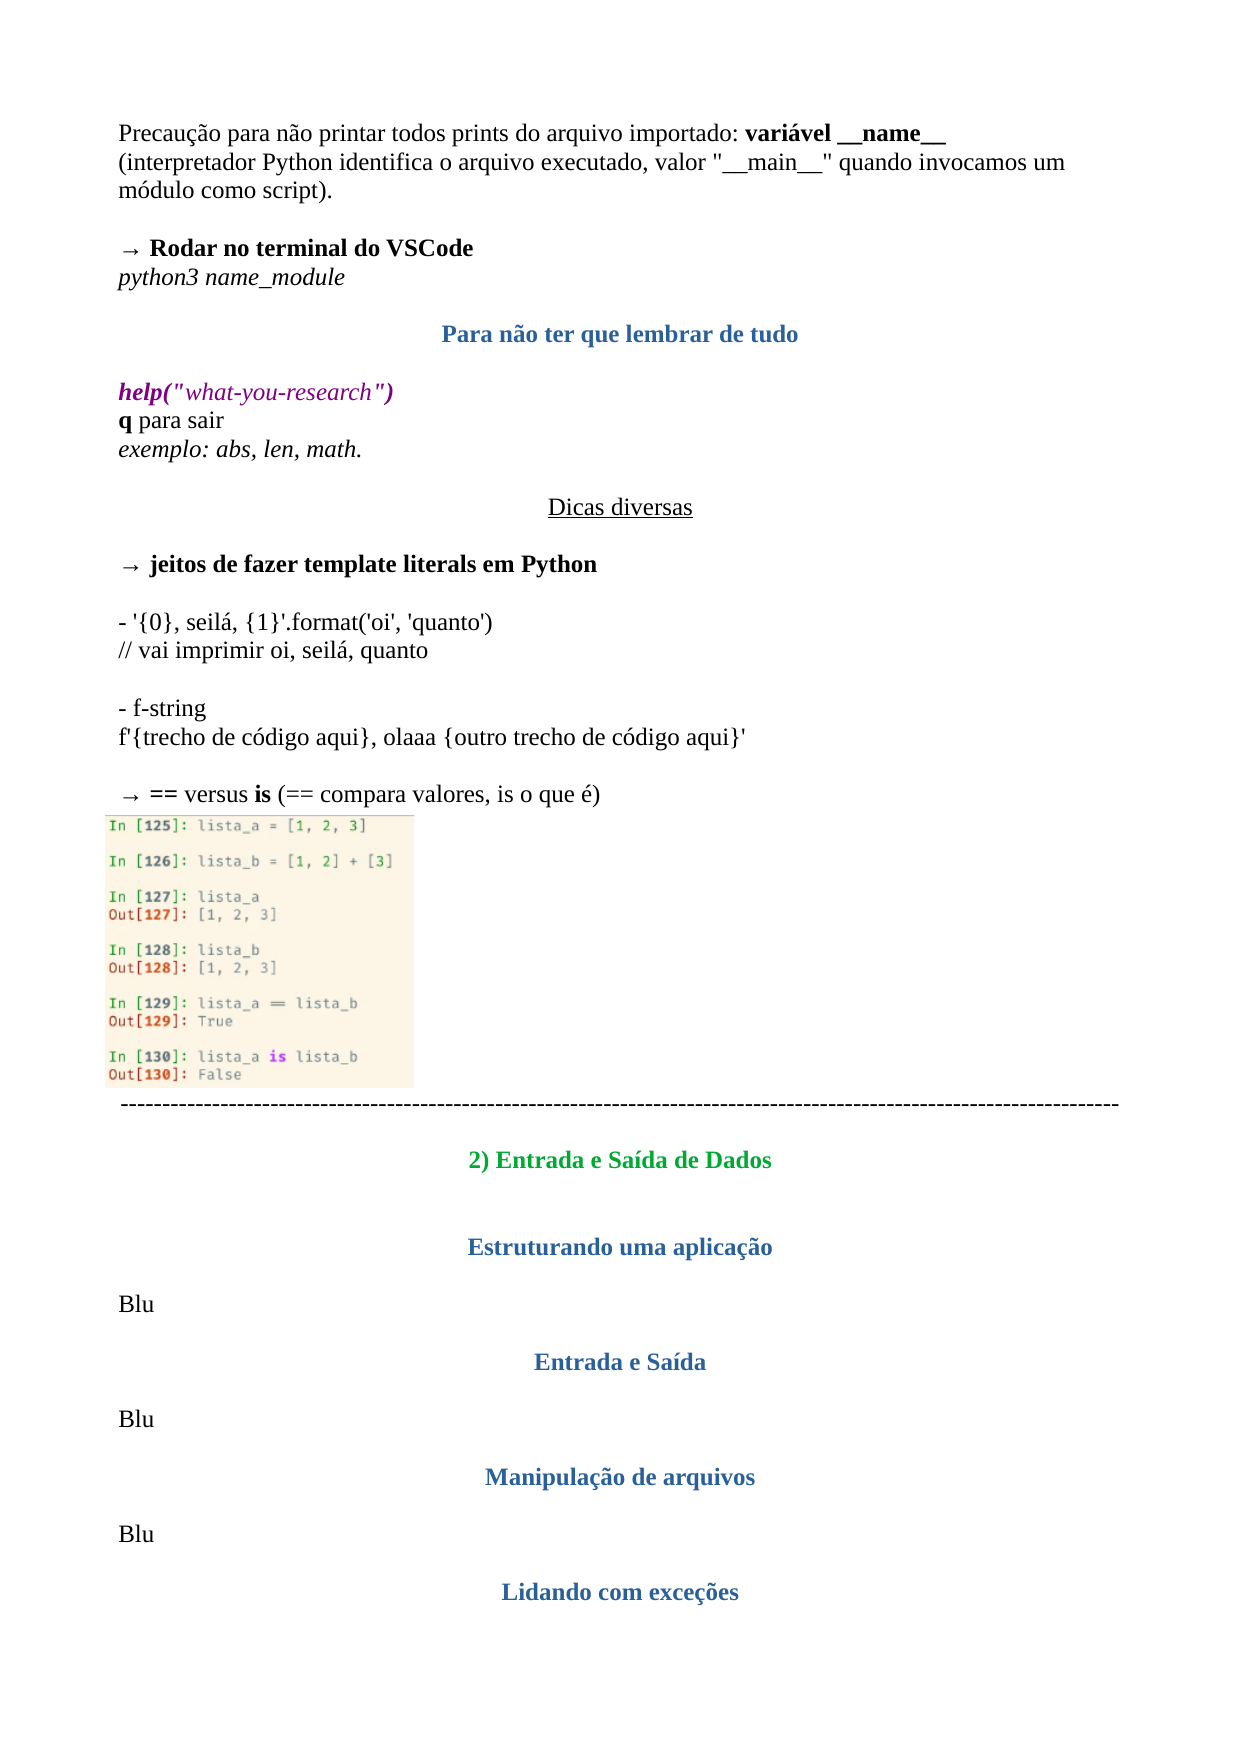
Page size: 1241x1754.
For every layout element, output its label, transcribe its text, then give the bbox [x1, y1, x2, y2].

text exemplo: abs, len, math. [118, 434, 1122, 463]
text Blu [118, 1519, 1122, 1548]
text Entrada e Saída [118, 1347, 1122, 1376]
text ------------------------------------------------------------------------------------------------------------------------ [118, 837, 1122, 1117]
text python3 name_module [118, 262, 1122, 291]
text f'{trecho de código aqui}, olaaa {outro trecho de código aqui}' [118, 722, 1122, 751]
picture [105, 815, 415, 1088]
text - f-string [118, 693, 1122, 722]
text Manipulação de arquivos [118, 1462, 1122, 1491]
text q para sair [118, 406, 1122, 434]
text Precaução para não printar todos prints do arquivo importado: variável __name__ [118, 118, 1122, 147]
text Blu [118, 1404, 1122, 1433]
text → Rodar no terminal do VSCode [118, 233, 1122, 262]
text - '{0}, seilá, {1}'.format('oi', 'quanto') [118, 607, 1122, 636]
text Para não ter que lembrar de tudo [118, 319, 1122, 348]
text 2) Entrada e Saída de Dados [118, 1146, 1122, 1174]
text Estruturando uma aplicação [118, 1232, 1122, 1261]
text → == versus is (== compara valores, is o que é) [118, 779, 1122, 808]
text Lidando com exceções [118, 1577, 1122, 1606]
text Dicas diversas [118, 492, 1122, 521]
text → jeitos de fazer template literals em Python [118, 549, 1122, 578]
text // vai imprimir oi, seilá, quanto [118, 636, 1122, 664]
text Blu [118, 1289, 1122, 1318]
text (interpretador Python identifica o arquivo executado, valor "__main__" quando invocamos um módulo como script). [118, 147, 1122, 204]
text help("what-you-research") [118, 377, 1122, 406]
